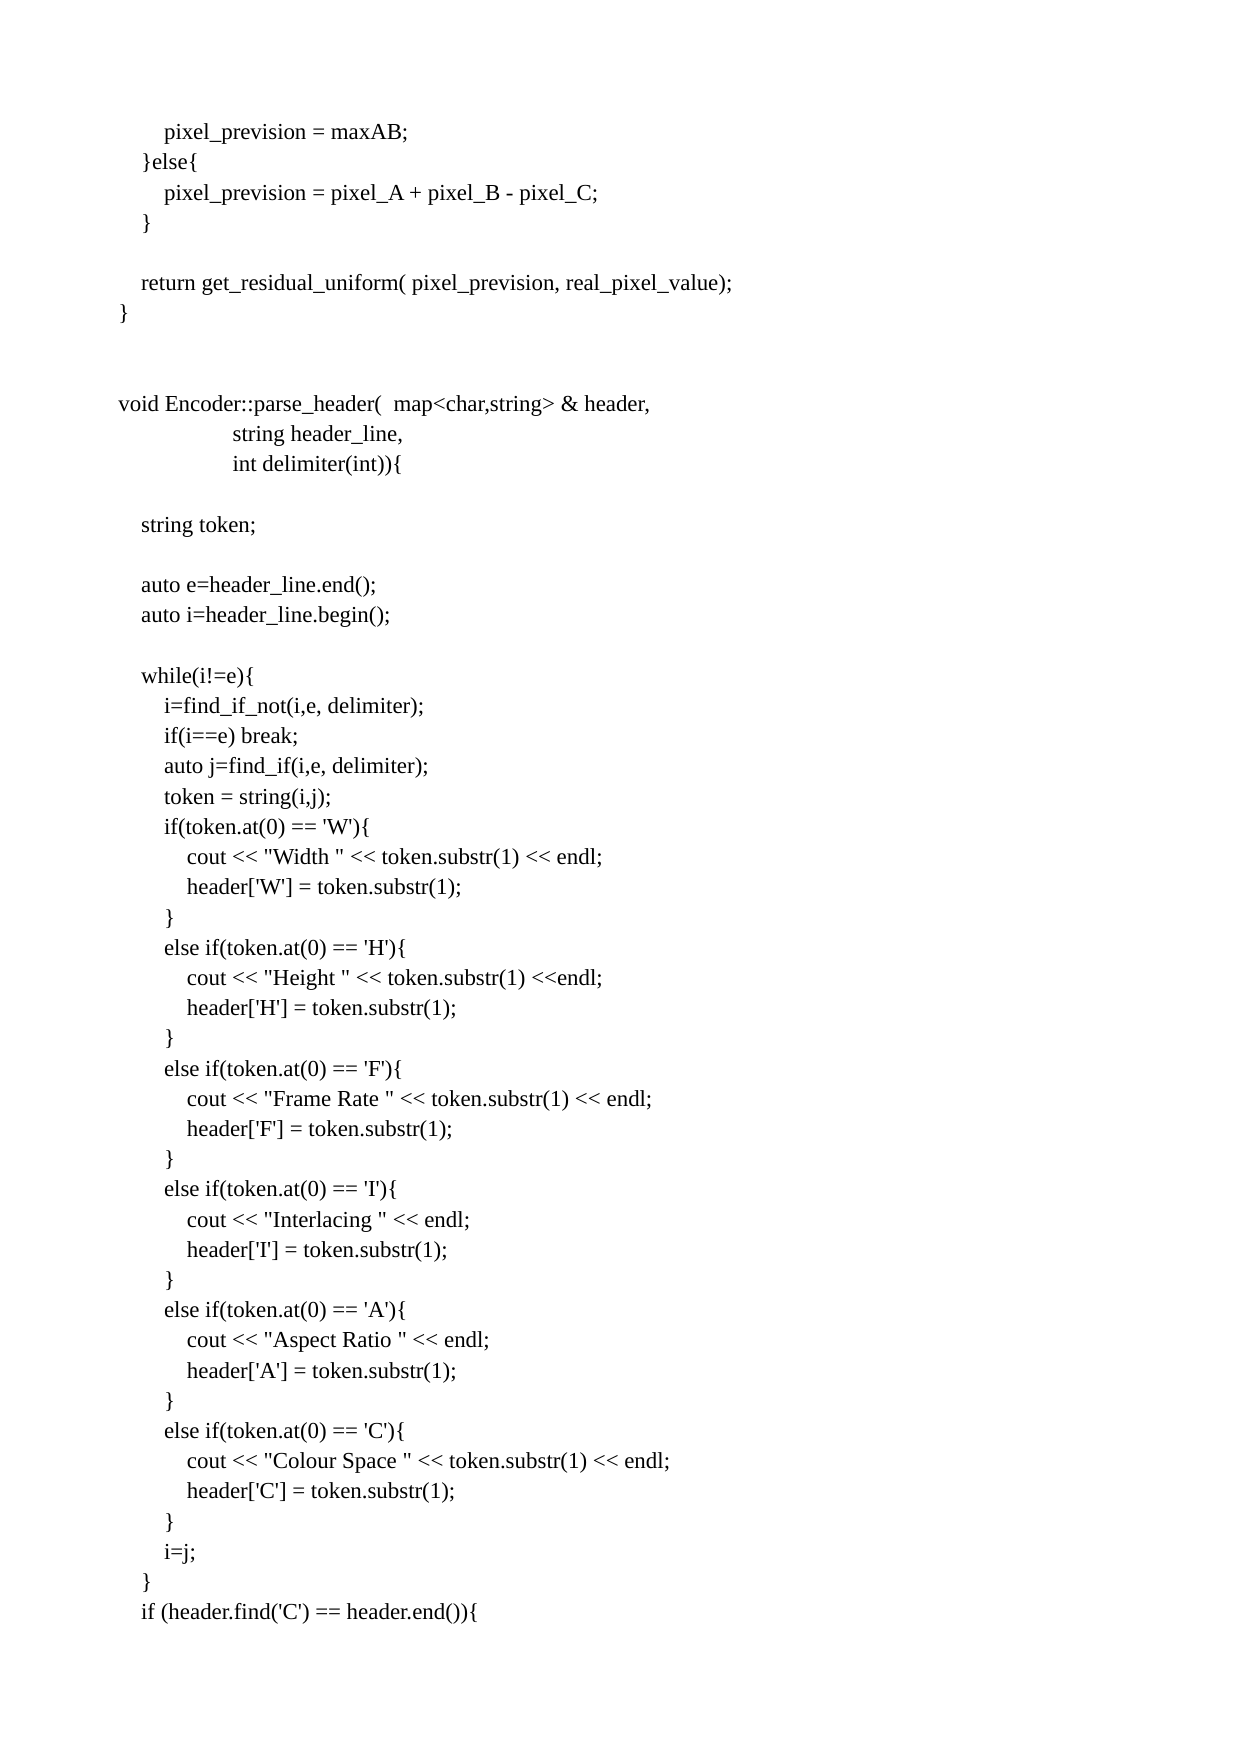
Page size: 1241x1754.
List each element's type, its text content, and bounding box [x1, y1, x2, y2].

text if(token.at(0) == 'W'){ [118, 813, 1122, 839]
text string token; [118, 511, 1122, 537]
text pixel_prevision = maxAB; [118, 118, 1122, 144]
text auto j=find_if(i,e, delimiter); [118, 752, 1122, 779]
text while(i!=e){ [118, 662, 1122, 688]
text else if(token.at(0) == 'F'){ [118, 1054, 1122, 1081]
text auto i=header_line.begin(); [118, 601, 1122, 628]
text cout << "Frame Rate " << token.substr(1) << endl; [118, 1085, 1122, 1111]
text cout << "Aspect Ratio " << endl; [118, 1326, 1122, 1353]
text else if(token.at(0) == 'A'){ [118, 1296, 1122, 1323]
text } [118, 299, 1122, 326]
text if (header.find('C') == header.end()){ [118, 1598, 1122, 1625]
text header['W'] = token.substr(1); [118, 873, 1122, 900]
text } [118, 1508, 1122, 1534]
text pixel_prevision = pixel_A + pixel_B - pixel_C; [118, 178, 1122, 205]
text }else{ [118, 148, 1122, 175]
text } [118, 209, 1122, 235]
text i=j; [118, 1538, 1122, 1564]
text string header_line, [118, 420, 1122, 447]
text auto e=header_line.end(); [118, 571, 1122, 598]
text token = string(i,j); [118, 783, 1122, 809]
text cout << "Width " << token.substr(1) << endl; [118, 843, 1122, 869]
text cout << "Interlacing " << endl; [118, 1206, 1122, 1232]
text } [118, 1387, 1122, 1413]
text i=find_if_not(i,e, delimiter); [118, 692, 1122, 718]
text return get_residual_uniform( pixel_prevision, real_pixel_value); [118, 269, 1122, 296]
text header['H'] = token.substr(1); [118, 994, 1122, 1021]
text cout << "Colour Space " << token.substr(1) << endl; [118, 1447, 1122, 1474]
text header['I'] = token.substr(1); [118, 1236, 1122, 1262]
text if(i==e) break; [118, 722, 1122, 749]
text void Encoder::parse_header( map<char,string> & header, [118, 390, 1122, 416]
text else if(token.at(0) == 'H'){ [118, 934, 1122, 960]
text header['A'] = token.substr(1); [118, 1357, 1122, 1383]
text } [118, 903, 1122, 930]
text cout << "Height " << token.substr(1) <<endl; [118, 964, 1122, 990]
text } [118, 1568, 1122, 1594]
text header['C'] = token.substr(1); [118, 1477, 1122, 1504]
text } [118, 1266, 1122, 1292]
text header['F'] = token.substr(1); [118, 1115, 1122, 1141]
text } [118, 1145, 1122, 1172]
text int delimiter(int)){ [118, 450, 1122, 477]
text else if(token.at(0) == 'C'){ [118, 1417, 1122, 1443]
text else if(token.at(0) == 'I'){ [118, 1175, 1122, 1202]
text } [118, 1024, 1122, 1051]
